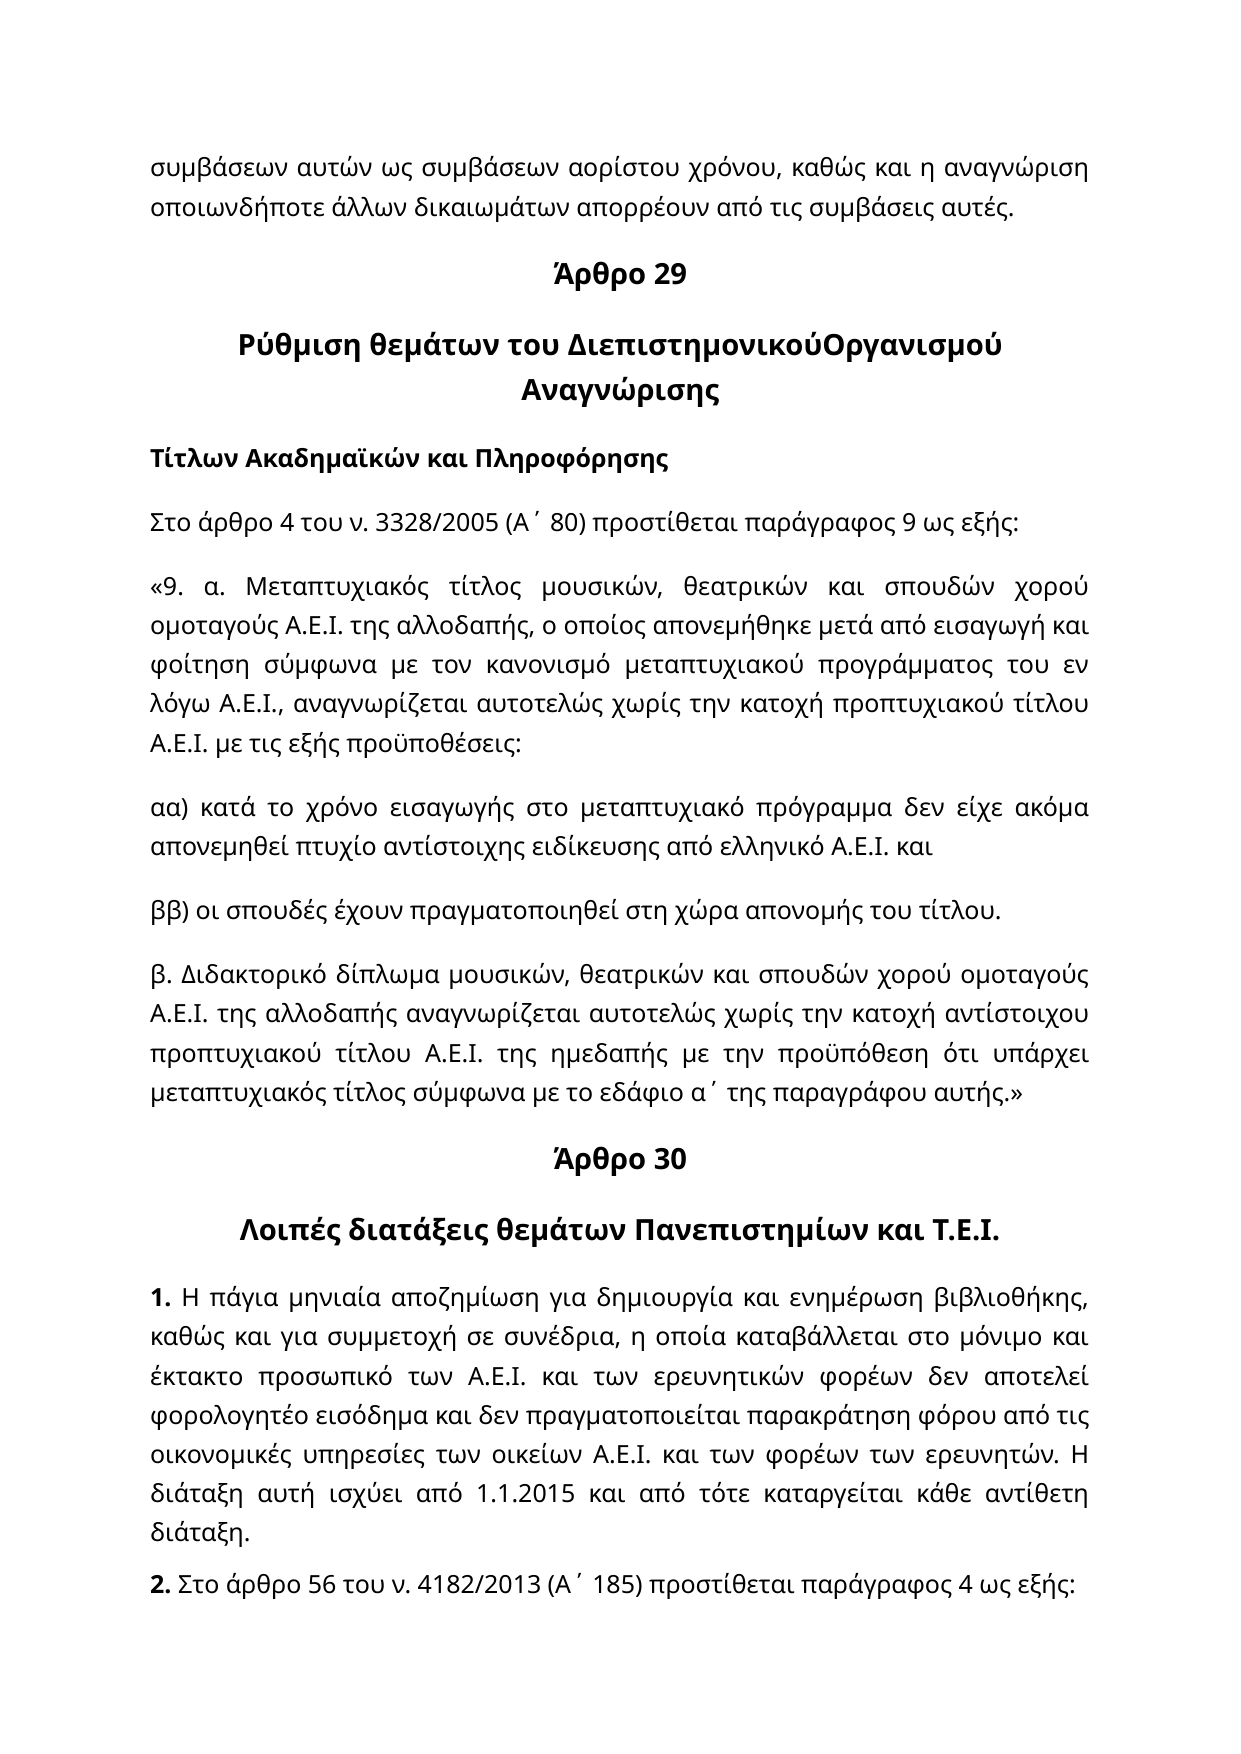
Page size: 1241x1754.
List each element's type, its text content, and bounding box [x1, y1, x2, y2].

text 1. Η πάγια μηνιαία αποζημίωση για δημιουργία και ενημέρωση βιβλιοθήκης, καθώς και για συμμετοχή σε συνέδρια, η οποία καταβάλλεται στο μόνιμο και έκτακτο προσωπικό των Α.Ε.Ι. και των ερευνητικών φορέων δεν αποτελεί φορολογητέο εισόδημα και δεν πραγματοποιείται παρακράτηση φόρου από τις οικονομικές υπηρεσίες των οικείων Α.Ε.Ι. και των φορέων των ερευνητών. Η διάταξη αυτή ισχύει από 1.1.2015 και από τότε καταργείται κάθε αντίθετη διάταξη. [150, 1280, 1090, 1549]
subtitle Άρθρο 30 [150, 1138, 1090, 1178]
subtitle Άρθρο 29 [150, 253, 1090, 293]
text Στο άρθρο 4 του ν. 3328/2005 (Α΄ 80) προστίθεται παράγραφος 9 ως εξής: [150, 504, 1090, 538]
text 2. Στο άρθρο 56 του ν. 4182/2013 (Α΄ 185) προστίθεται παράγραφος 4 ως εξής: [150, 1566, 1090, 1601]
subtitle Λοιπές διατάξεις θεμάτων Πανεπιστημίων και Τ.Ε.Ι. [150, 1209, 1090, 1249]
text συμβάσεων αυτών ως συμβάσεων αορίστου χρόνου, καθώς και η αναγνώριση οποιωνδήποτε άλλων δικαιωμάτων απορρέουν από τις συμβάσεις αυτές. [150, 150, 1090, 223]
text «9. α. Μεταπτυχιακός τίτλος μουσικών, θεατρικών και σπουδών χορού ομοταγούς Α.Ε.Ι. της αλλοδαπής, ο οποίος απονεμήθηκε μετά από εισαγωγή και φοίτηση σύμφωνα με τον κανονισμό μεταπτυχιακού προγράμματος του εν λόγω Α.Ε.Ι., αναγνωρίζεται αυτοτελώς χωρίς την κατοχή προπτυχιακού τίτλου Α.Ε.Ι. με τις εξής προϋποθέσεις: [150, 568, 1090, 759]
text αα) κατά το χρόνο εισαγωγής στο μεταπτυχιακό πρόγραμμα δεν είχε ακόμα απονεμηθεί πτυχίο αντίστοιχης ειδίκευσης από ελληνικό Α.Ε.Ι. και [150, 789, 1090, 863]
text β. Διδακτορικό δίπλωμα μουσικών, θεατρικών και σπουδών χορού ομοταγούς Α.Ε.Ι. της αλλοδαπής αναγνωρίζεται αυτοτελώς χωρίς την κατοχή αντίστοιχου προπτυχιακού τίτλου Α.Ε.Ι. της ημεδαπής με την προϋπόθεση ότι υπάρχει μεταπτυχιακός τίτλος σύμφωνα με το εδάφιο α΄ της παραγράφου αυτής.» [150, 957, 1090, 1108]
subtitle Ρύθμιση θεμάτων του ΔιεπιστημονικούΟργανισμού Αναγνώρισης [150, 324, 1090, 409]
text ββ) οι σπουδές έχουν πραγματοποιηθεί στη χώρα απονομής του τίτλου. [150, 893, 1090, 927]
text Τίτλων Ακαδημαϊκών και Πληροφόρησης [150, 440, 1090, 474]
